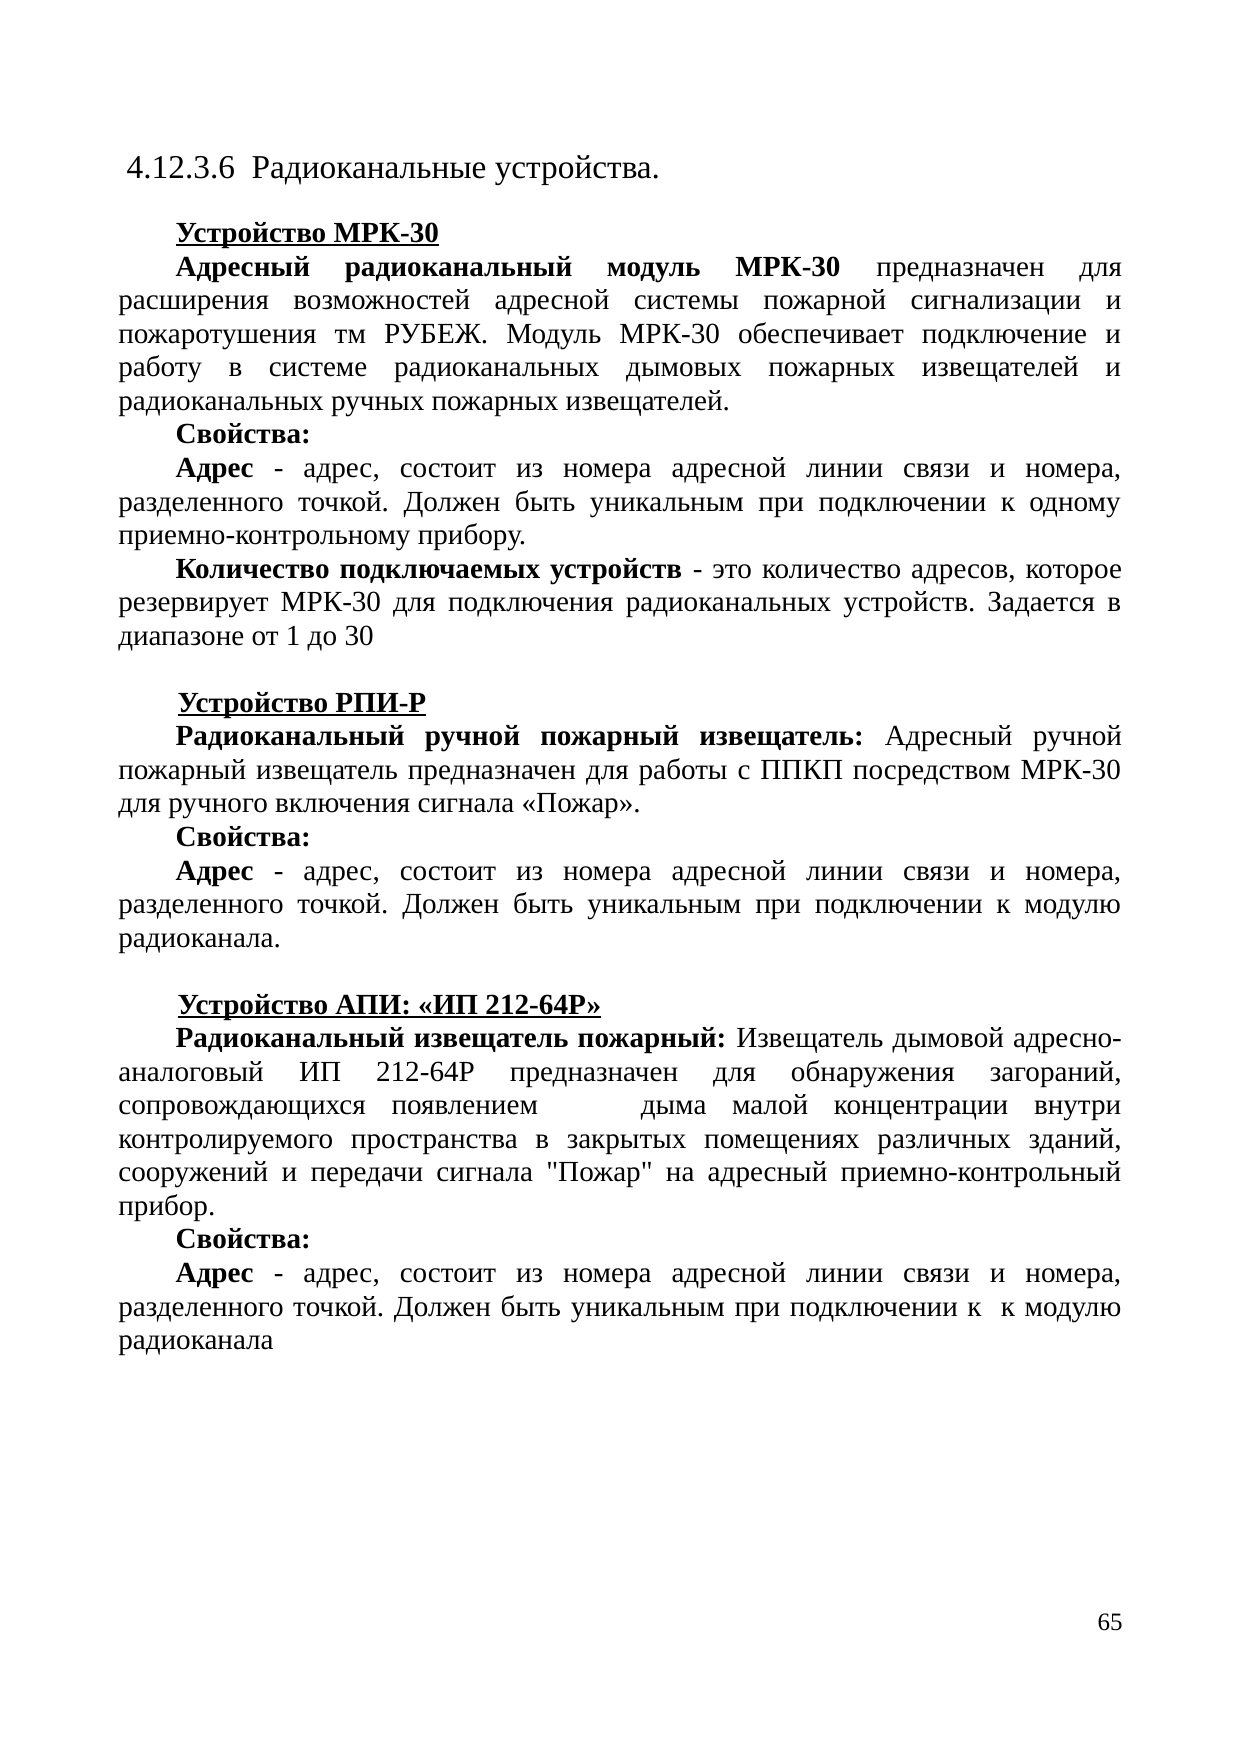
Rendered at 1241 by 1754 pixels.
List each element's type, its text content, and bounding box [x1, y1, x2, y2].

text Адрес - адрес, состоит из номера адресной линии связи и номера, разделенного точкой. Должен быть уникальным при подключении к одному приемно-контрольному прибору. [118, 450, 1122, 551]
text Радиоканальный ручной пожарный извещатель: Адресный ручной пожарный извещатель предназначен для работы с ППКП посредством МРК-30 для ручного включения сигнала «Пожар». [118, 718, 1122, 819]
text Устройство МРК-30 [118, 215, 1122, 249]
text Адресный радиоканальный модуль МРК-30 предназначен для расширения возможностей адресной системы пожарной сигнализации и пожаротушения тм РУБЕЖ. Модуль МРК-30 обеспечивает подключение и работу в системе радиоканальных дымовых пожарных извещателей и радиоканальных ручных пожарных извещателей. [118, 249, 1122, 417]
text Свойства: [118, 1222, 1122, 1255]
text Адрес - адрес, состоит из номера адресной линии связи и номера, разделенного точкой. Должен быть уникальным при подключении к к модулю радиоканала [118, 1255, 1122, 1356]
text Устройство РПИ-Р [118, 651, 1122, 718]
text Свойства: [118, 417, 1122, 450]
text Свойства: [118, 819, 1122, 853]
text Радиоканальный извещатель пожарный: Извещатель дымовой адресно-аналоговый ИП 212-64Р предназначен для обнаружения загораний, сопровождающихся появлением дыма малой концентрации внутри контролируемого пространства в закрытых помещениях различных зданий, сооружений и передачи сигнала "Пожар" на адресный приемно-контрольный прибор. [118, 1020, 1122, 1222]
text Устройство АПИ: «ИП 212-64Р» [118, 953, 1122, 1020]
text Количество подключаемых устройств - это количество адресов, которое резервирует МРК-30 для подключения радиоканальных устройств. Задается в диапазоне от 1 до 30 [118, 551, 1122, 651]
text Адрес - адрес, состоит из номера адресной линии связи и номера, разделенного точкой. Должен быть уникальным при подключении к модулю радиоканала. [118, 853, 1122, 953]
subtitle Радиоканальные устройства. [118, 148, 1122, 186]
